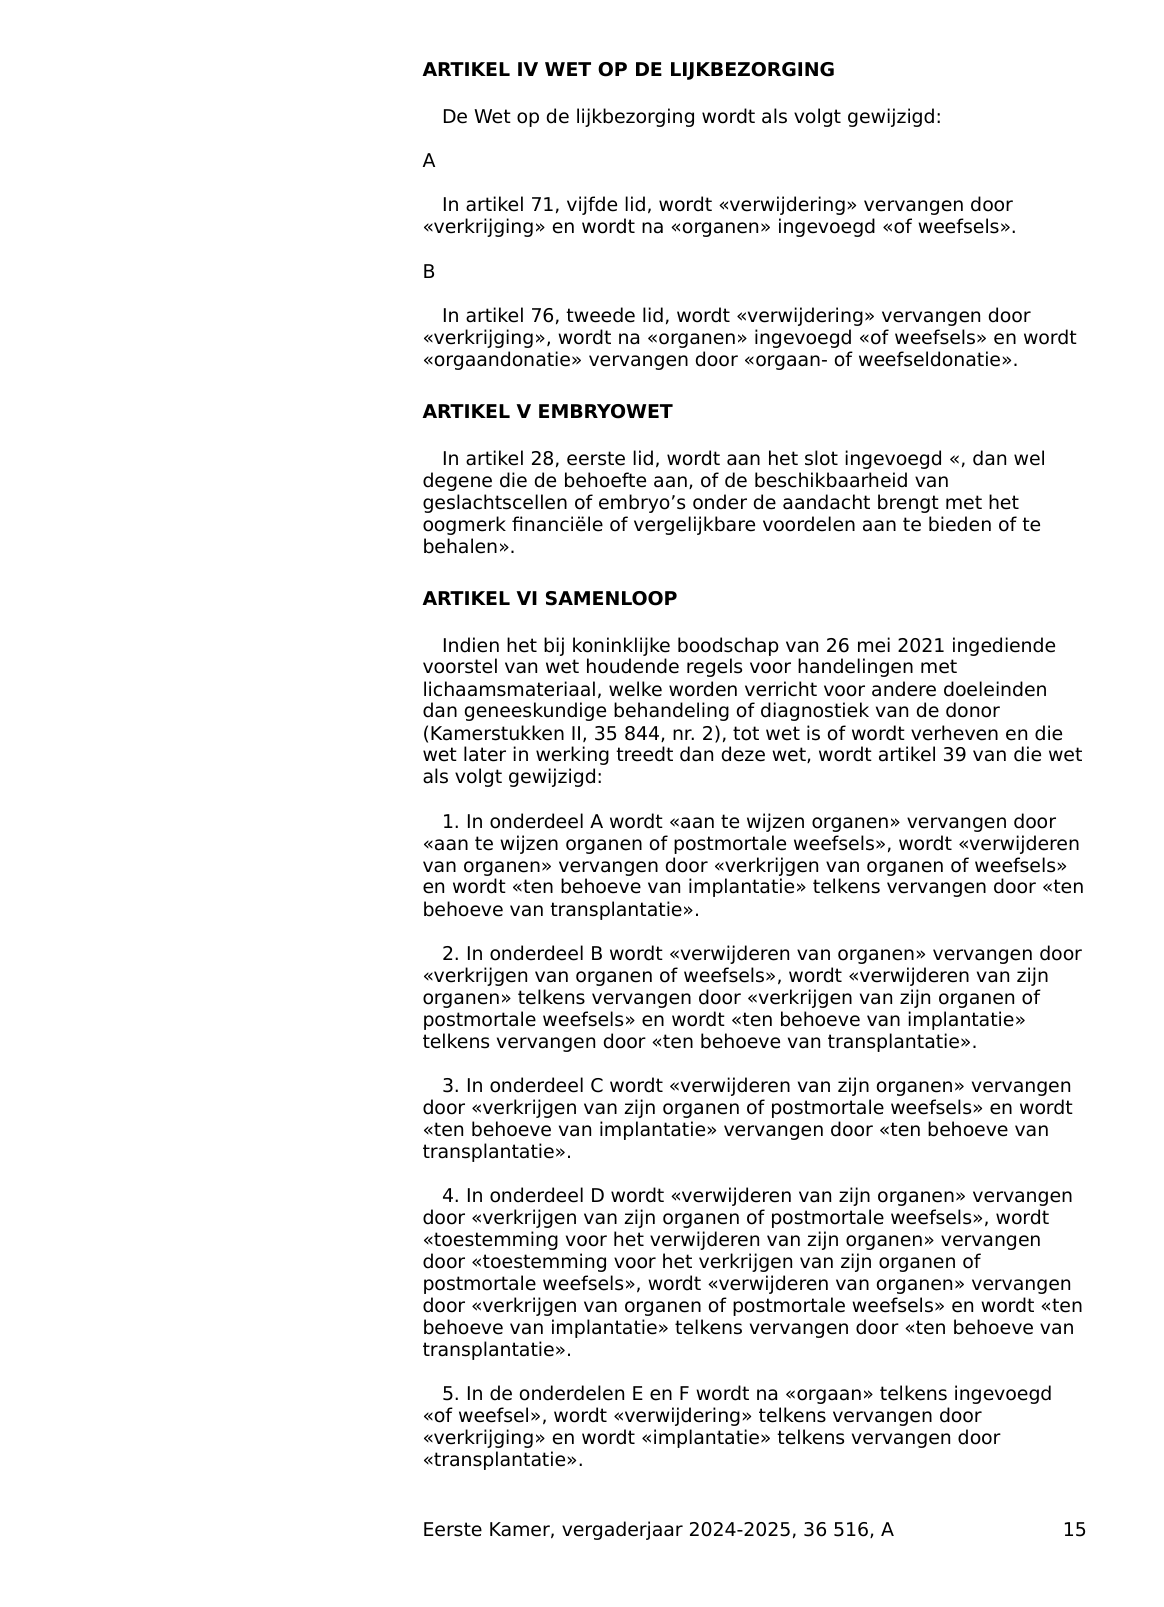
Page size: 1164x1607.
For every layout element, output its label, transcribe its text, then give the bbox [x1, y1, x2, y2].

text Indien het bij koninklijke boodschap van 26 mei 2021 ingediende voorstel van wet houdende regels voor handelingen met lichaamsmateriaal, welke worden verricht voor andere doeleinden dan geneeskundige behandeling of diagnostiek van de donor (Kamerstukken II, 35 844, nr. 2), tot wet is of wordt verheven en die wet later in werking treedt dan deze wet, wordt artikel 39 van die wet als volgt gewijzigd: [422, 634, 1087, 788]
text In artikel 28, eerste lid, wordt aan het slot ingevoegd «, dan wel degene die de behoefte aan, of de beschikbaarheid van geslachtscellen of embryo’s onder de aandacht brengt met het oogmerk financiële of vergelijkbare voordelen aan te bieden of te behalen». [422, 448, 1087, 557]
text A [422, 150, 1087, 172]
text B [422, 261, 1087, 282]
text 1. In onderdeel A wordt «aan te wijzen organen» vervangen door «aan te wijzen organen of postmortale weefsels», wordt «verwijderen van organen» vervangen door «verkrijgen van organen of weefsels» en wordt «ten behoeve van implantatie» telkens vervangen door «ten behoeve van transplantatie». [422, 811, 1087, 920]
subtitle ARTIKEL VI SAMENLOOP [422, 587, 1087, 609]
text De Wet op de lijkbezorging wordt als volgt gewijzigd: [422, 106, 1087, 128]
text In artikel 71, vijfde lid, wordt «verwijdering» vervangen door «verkrijging» en wordt na «organen» ingevoegd «of weefsels». [422, 194, 1087, 238]
text 4. In onderdeel D wordt «verwijderen van zijn organen» vervangen door «verkrijgen van zijn organen of postmortale weefsels», wordt «toestemming voor het verwijderen van zijn organen» vervangen door «toestemming voor het verkrijgen van zijn organen of postmortale weefsels», wordt «verwijderen van organen» vervangen door «verkrijgen van organen of postmortale weefsels» en wordt «ten behoeve van implantatie» telkens vervangen door «ten behoeve van transplantatie». [422, 1185, 1087, 1361]
text 2. In onderdeel B wordt «verwijderen van organen» vervangen door «verkrijgen van organen of weefsels», wordt «verwijderen van zijn organen» telkens vervangen door «verkrijgen van zijn organen of postmortale weefsels» en wordt «ten behoeve van implantatie» telkens vervangen door «ten behoeve van transplantatie». [422, 943, 1087, 1052]
text In artikel 76, tweede lid, wordt «verwijdering» vervangen door «verkrijging», wordt na «organen» ingevoegd «of weefsels» en wordt «orgaandonatie» vervangen door «orgaan- of weefseldonatie». [422, 305, 1087, 371]
text 3. In onderdeel C wordt «verwijderen van zijn organen» vervangen door «verkrijgen van zijn organen of postmortale weefsels» en wordt «ten behoeve van implantatie» vervangen door «ten behoeve van transplantatie». [422, 1075, 1087, 1163]
subtitle ARTIKEL IV WET OP DE LIJKBEZORGING [422, 59, 1087, 81]
subtitle ARTIKEL V EMBRYOWET [422, 401, 1087, 423]
text 5. In de onderdelen E en F wordt na «orgaan» telkens ingevoegd «of weefsel», wordt «verwijdering» telkens vervangen door «verkrijging» en wordt «implantatie» telkens vervangen door «transplantatie». [422, 1383, 1087, 1471]
